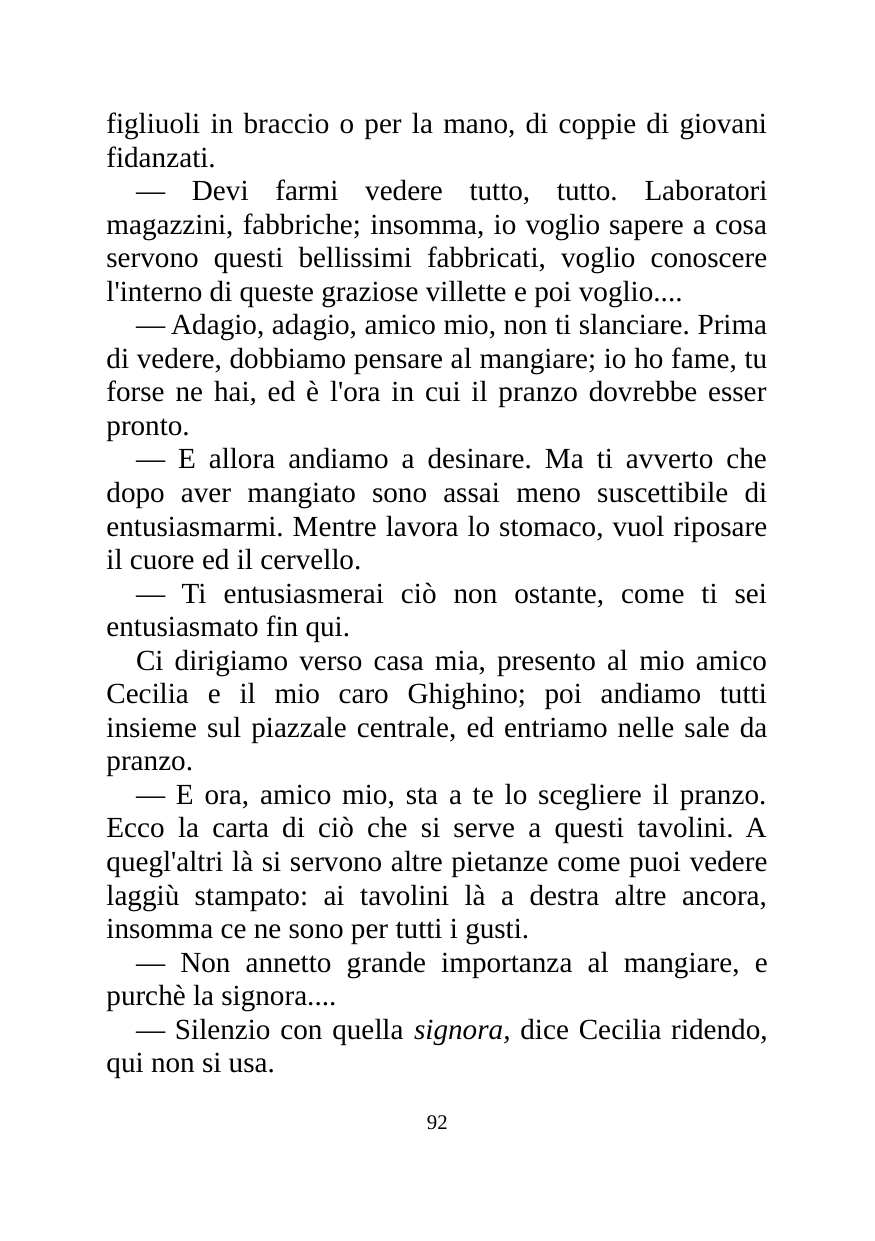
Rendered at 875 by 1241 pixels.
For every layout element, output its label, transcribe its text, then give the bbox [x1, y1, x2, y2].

text — E ora, amico mio, sta a te lo scegliere il pranzo. Ecco la carta di ciò che si serve a questi tavolini. A quegl'altri là si servono altre pietanze come puoi vedere laggiù stampato: ai tavolini là a destra altre ancora, insomma ce ne sono per tutti i gusti. [106, 777, 768, 945]
text — Adagio, adagio, amico mio, non ti slanciare. Prima di vedere, dobbiamo pensare al mangiare; io ho fame, tu forse ne hai, ed è l'ora in cui il pranzo dovrebbe esser pronto. [106, 307, 768, 442]
text Ci dirigiamo verso casa mia, presento al mio amico Cecilia e il mio caro Ghighino; poi andiamo tutti insieme sul piazzale centrale, ed entriamo nelle sale da pranzo. [106, 643, 768, 777]
text — E allora andiamo a desinare. Ma ti avverto che dopo aver mangiato sono assai meno suscettibile di entusiasmarmi. Mentre lavora lo stomaco, vuol riposare il cuore ed il cervello. [106, 442, 768, 576]
text figliuoli in braccio o per la mano, di coppie di giovani fidanzati. [106, 106, 768, 173]
text — Silenzio con quella signora, dice Cecilia ridendo, qui non si usa. [106, 1012, 768, 1079]
text — Ti entusiasmerai ciò non ostante, come ti sei entusiasmato fin qui. [106, 576, 768, 643]
text — Non annetto grande importanza al mangiare, e purchè la signora.... [106, 945, 768, 1012]
text — Devi farmi vedere tutto, tutto. Laboratori magazzini, fabbriche; insomma, io voglio sapere a cosa servono questi bellissimi fabbricati, voglio conoscere l'interno di queste graziose villette e poi voglio.... [106, 173, 768, 307]
